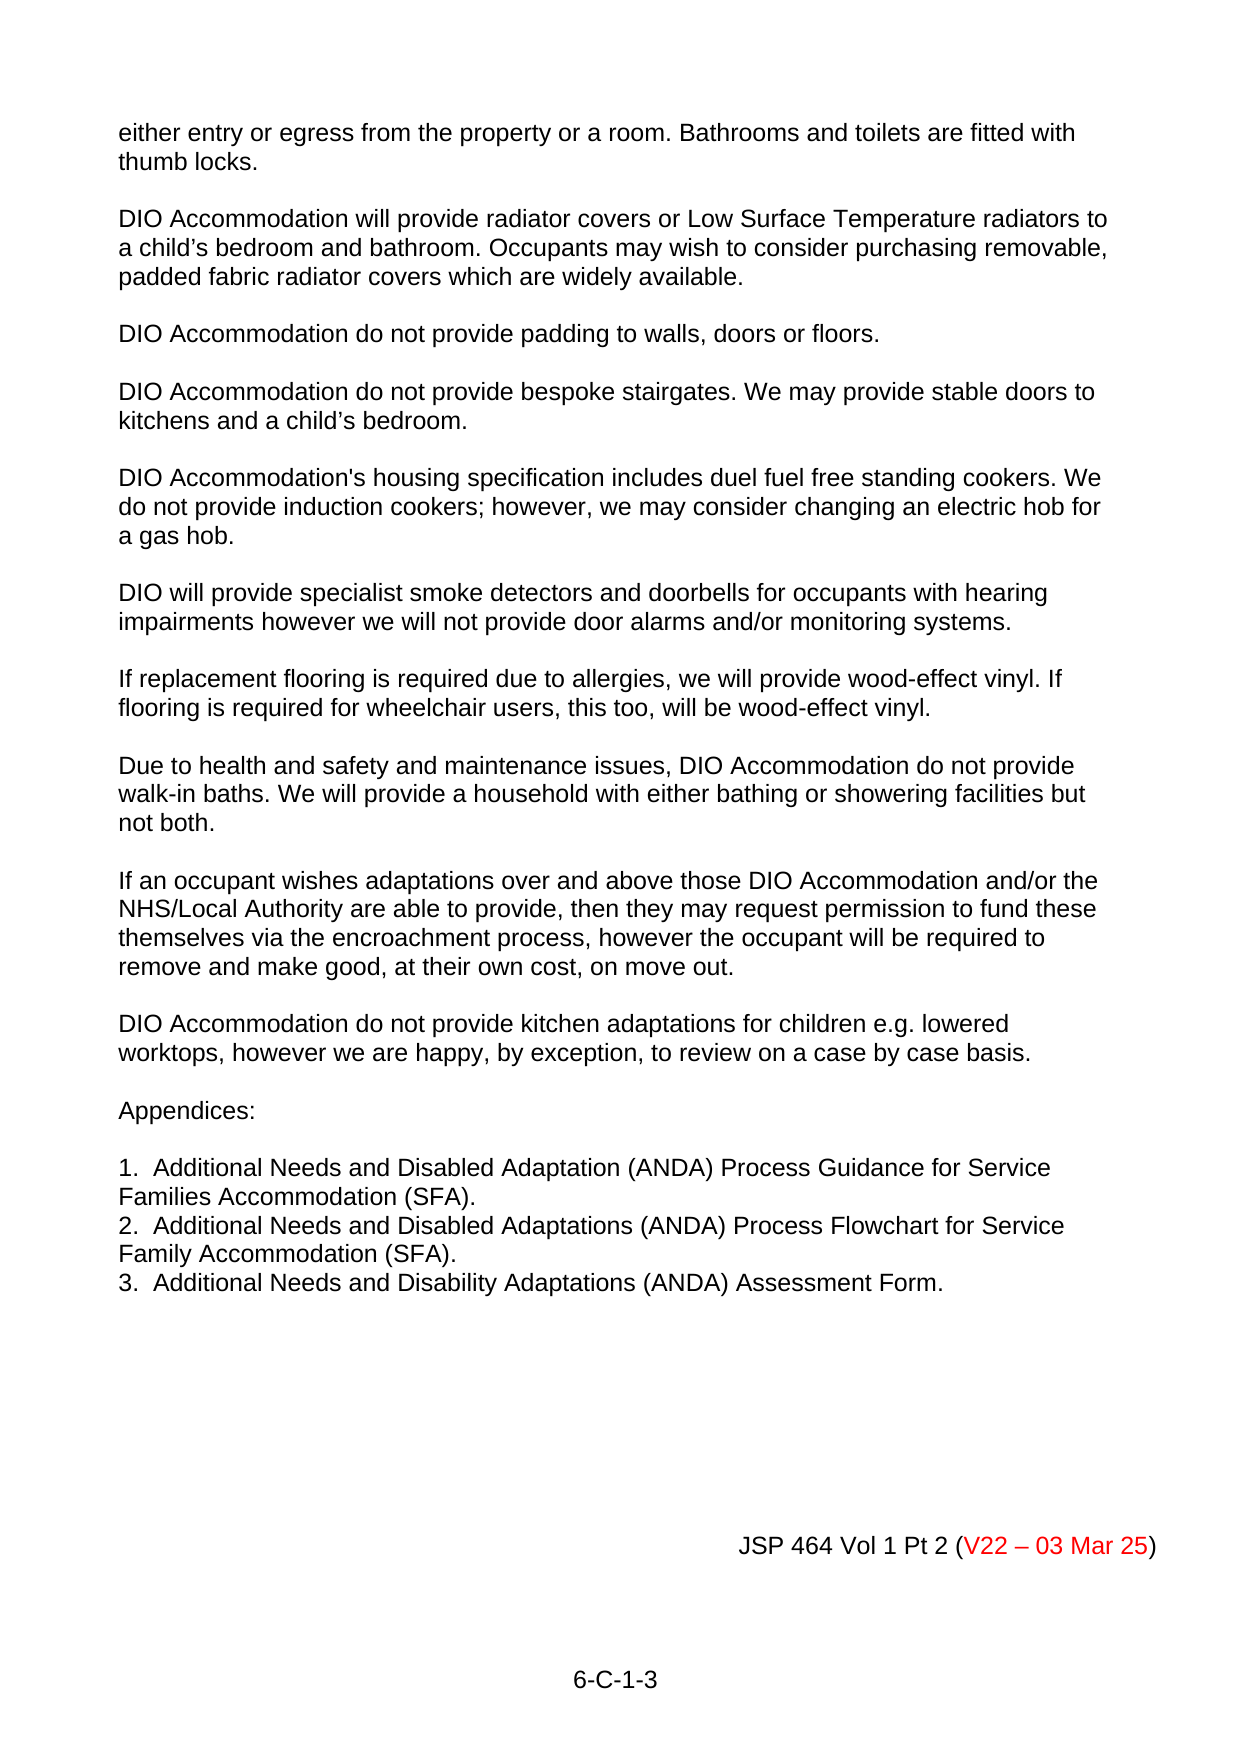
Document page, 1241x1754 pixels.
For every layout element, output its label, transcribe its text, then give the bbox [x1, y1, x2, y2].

text Appendices: [118, 1096, 1122, 1124]
text DIO Accommodation will provide radiator covers or Low Surface Temperature radiators to a child’s bedroom and bathroom. Occupants may wish to consider purchasing removable, padded fabric radiator covers which are widely available. [118, 204, 1122, 291]
text DIO will provide specialist smoke detectors and doorbells for occupants with hearing impairments however we will not provide door alarms and/or monitoring systems. [118, 578, 1122, 636]
text DIO Accommodation do not provide padding to walls, doors or floors. [118, 319, 1122, 348]
text DIO Accommodation's housing specification includes duel fuel free standing cookers. We do not provide induction cookers; however, we may consider changing an electric hob for a gas hob. [118, 463, 1122, 549]
text If replacement flooring is required due to allergies, we will provide wood-effect vinyl. If flooring is required for wheelchair users, this too, will be wood-effect vinyl. [118, 664, 1122, 722]
text 1. Additional Needs and Disabled Adaptation (ANDA) Process Guidance for Service Families Accommodation (SFA). [118, 1153, 1122, 1211]
text 3. Additional Needs and Disability Adaptations (ANDA) Assessment Form. [118, 1268, 1122, 1297]
text If an occupant wishes adaptations over and above those DIO Accommodation and/or the NHS/Local Authority are able to provide, then they may request permission to fund these themselves via the encroachment process, however the occupant will be required to remove and make good, at their own cost, on move out. [118, 866, 1122, 981]
text Due to health and safety and maintenance issues, DIO Accommodation do not provide walk-in baths. We will provide a household with either bathing or showering facilities but not both. [118, 751, 1122, 837]
text DIO Accommodation do not provide kitchen adaptations for children e.g. lowered worktops, however we are happy, by exception, to review on a case by case basis. [118, 1009, 1122, 1067]
text DIO Accommodation do not provide bespoke stairgates. We may provide stable doors to kitchens and a child’s bedroom. [118, 377, 1122, 434]
text 2. Additional Needs and Disabled Adaptations (ANDA) Process Flowchart for Service Family Accommodation (SFA). [118, 1211, 1122, 1268]
text either entry or egress from the property or a room. Bathrooms and toilets are fitted with thumb locks. [118, 118, 1122, 176]
